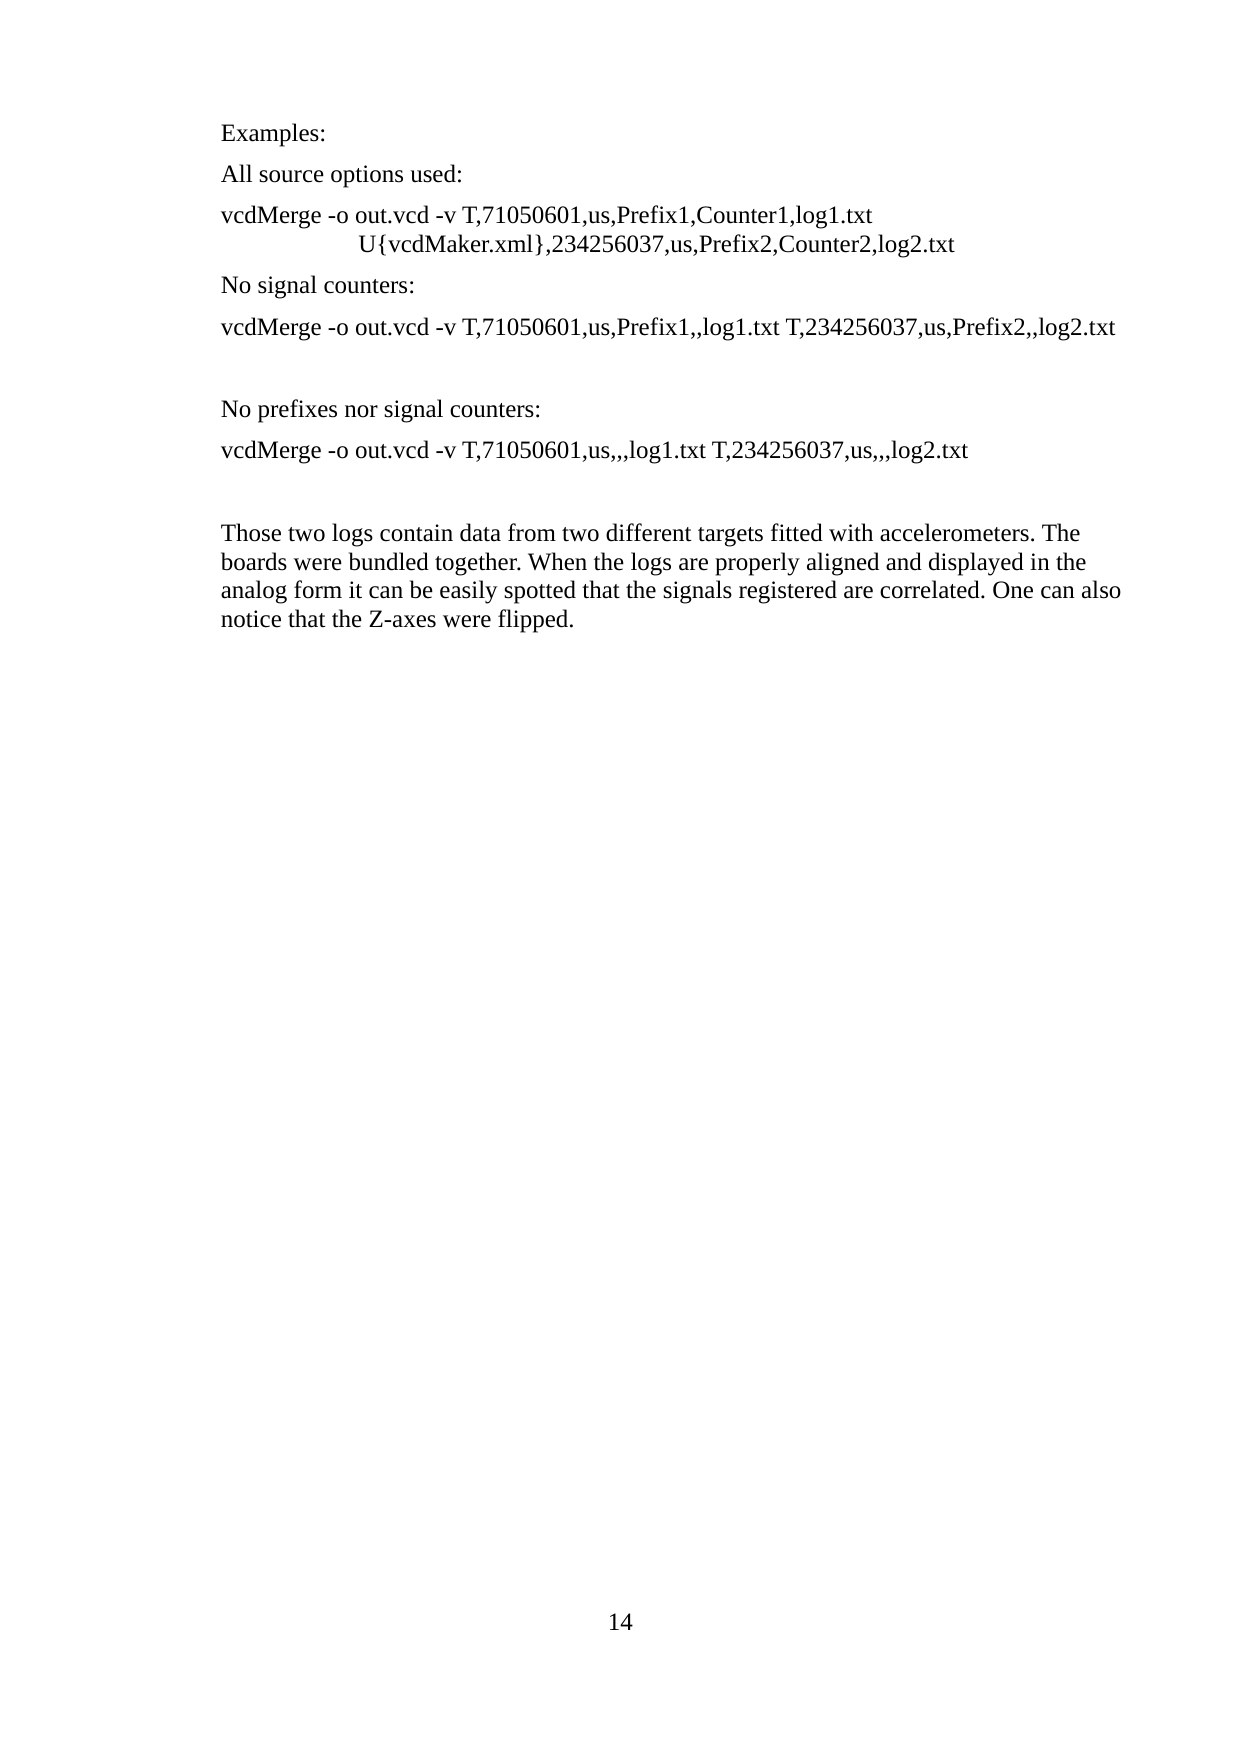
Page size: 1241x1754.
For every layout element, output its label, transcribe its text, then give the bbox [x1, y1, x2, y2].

text vcdMerge -o out.vcd -v T,71050601,us,Prefix1,Counter1,log1.txt U{vcdMaker.xml},234256037,us,Prefix2,Counter2,log2.txt [221, 201, 1122, 258]
text vcdMerge -o out.vcd -v T,71050601,us,,,log1.txt T,234256037,us,,,log2.txt [221, 436, 1122, 464]
text vcdMerge -o out.vcd -v T,71050601,us,Prefix1,,log1.txt T,234256037,us,Prefix2,,log2.txt [221, 312, 1122, 341]
text No prefixes nor signal counters: [221, 394, 1122, 423]
text No signal counters: [221, 271, 1122, 299]
text Those two logs contain data from two different targets fitted with accelerometers. The boards were bundled together. When the logs are properly aligned and displayed in the analog form it can be easily spotted that the signals registered are correlated. One can also notice that the Z-axes were flipped. [221, 518, 1122, 633]
text Examples: [221, 118, 1122, 147]
text All source options used: [221, 159, 1122, 188]
